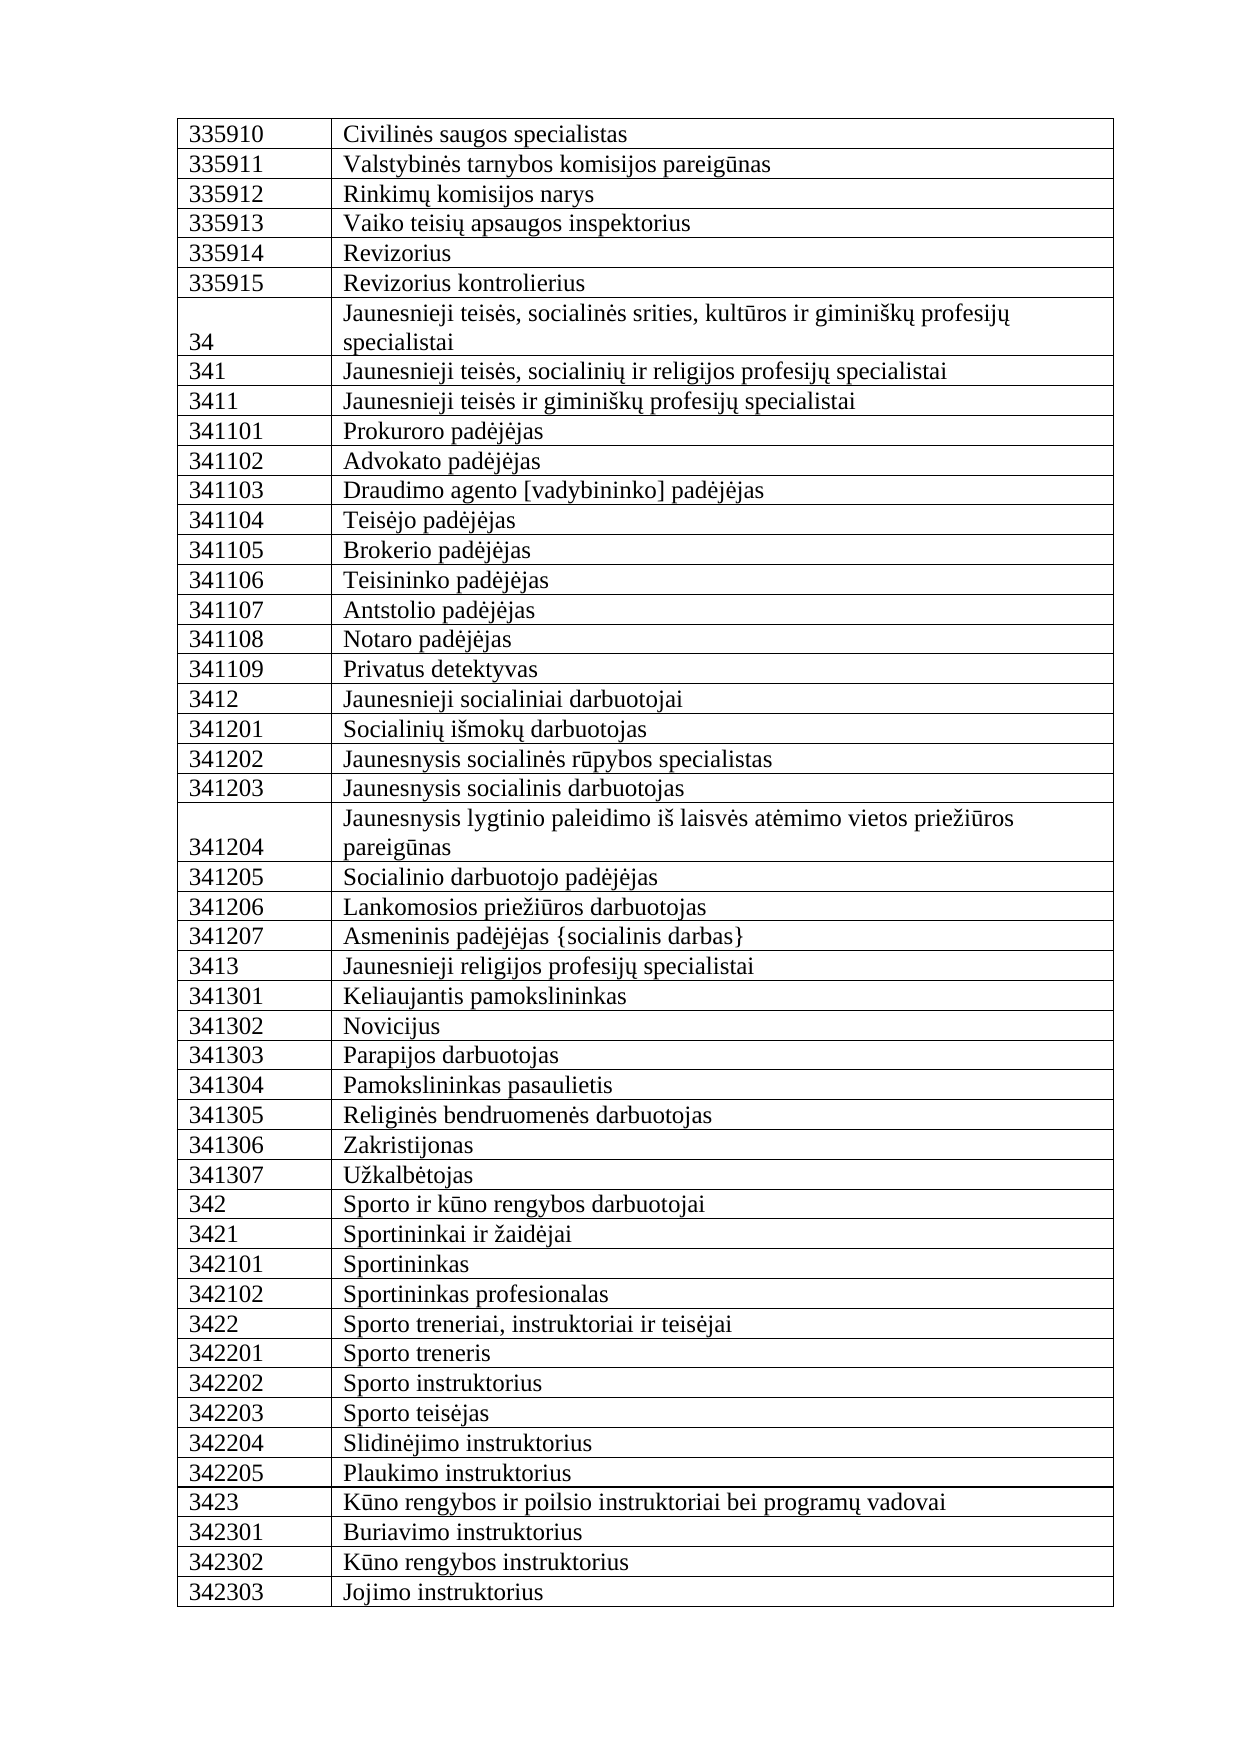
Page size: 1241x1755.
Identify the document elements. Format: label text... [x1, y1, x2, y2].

table_cell 341102 [178, 446, 331, 474]
table_cell [1114, 237, 1119, 267]
table_cell 342201 [178, 1339, 331, 1367]
table_cell 341101 [178, 416, 331, 445]
table_cell 341205 [178, 862, 331, 891]
table_cell 341105 [178, 535, 331, 564]
table_cell 342202 [178, 1368, 331, 1397]
table_cell 335915 [178, 268, 331, 297]
table_cell [1114, 1278, 1119, 1308]
table_cell [1114, 1129, 1119, 1159]
table_cell [1114, 773, 1119, 802]
table_cell [1114, 445, 1119, 474]
table_cell [1114, 683, 1119, 713]
table_cell 3423 [178, 1488, 331, 1516]
table_cell 341106 [178, 565, 331, 594]
table_cell Socialinio darbuotojo padėjėjas [332, 862, 1113, 891]
table_cell Civilinės saugos specialistas [332, 119, 1113, 148]
table_cell 341301 [178, 981, 331, 1010]
table_cell [1114, 118, 1119, 148]
table_cell [1114, 1218, 1119, 1248]
table_cell [1114, 1457, 1119, 1486]
table_cell 342301 [178, 1517, 331, 1546]
table_cell 341207 [178, 921, 331, 950]
table_cell [1114, 1516, 1119, 1546]
table_cell Sporto treneris [332, 1339, 1113, 1367]
table_cell 335912 [178, 179, 331, 207]
table_cell Rinkimų komisijos narys [332, 179, 1113, 207]
table_cell [1114, 564, 1119, 594]
table_cell Draudimo agento [vadybininko] padėjėjas [332, 476, 1113, 504]
table_cell Prokuroro padėjėjas [332, 416, 1113, 445]
table_cell Teisėjo padėjėjas [332, 505, 1113, 534]
table_cell Notaro padėjėjas [332, 625, 1113, 653]
table_cell 341109 [178, 654, 331, 683]
table_cell Kūno rengybos ir poilsio instruktoriai bei programų vadovai [332, 1488, 1113, 1516]
table_cell [1114, 1308, 1119, 1337]
table_cell 341104 [178, 505, 331, 534]
table_cell 342303 [178, 1577, 331, 1606]
table_cell 335914 [178, 238, 331, 267]
table_cell 3422 [178, 1309, 331, 1337]
table_cell 3411 [178, 386, 331, 415]
table_cell Kūno rengybos instruktorius [332, 1547, 1113, 1576]
table_cell Slidinėjimo instruktorius [332, 1428, 1113, 1457]
table_cell 335910 [178, 119, 331, 148]
table_cell [1114, 1189, 1119, 1218]
table_cell Antstolio padėjėjas [332, 595, 1113, 623]
table_cell 341108 [178, 625, 331, 653]
table_cell [1114, 950, 1119, 980]
table_cell Vaiko teisių apsaugos inspektorius [332, 209, 1113, 237]
table_cell Buriavimo instruktorius [332, 1517, 1113, 1546]
table_cell Jaunesnysis socialinis darbuotojas [332, 774, 1113, 802]
table_cell 341306 [178, 1130, 331, 1159]
table_cell [1114, 475, 1119, 504]
table_cell [1114, 713, 1119, 743]
table_cell 341204 [178, 803, 331, 861]
table_cell [1114, 920, 1119, 950]
table_cell [1114, 653, 1119, 683]
table_cell 341302 [178, 1011, 331, 1039]
table_cell 341307 [178, 1160, 331, 1188]
table_cell [1114, 1159, 1119, 1188]
table_cell Jaunesnieji teisės, socialinių ir religijos profesijų specialistai [332, 356, 1113, 385]
table_cell [1114, 861, 1119, 891]
table_cell Brokerio padėjėjas [332, 535, 1113, 564]
table_cell [1114, 297, 1119, 355]
table_cell [1114, 891, 1119, 920]
table_cell 342203 [178, 1398, 331, 1427]
table_cell 342204 [178, 1428, 331, 1457]
table_cell [1114, 594, 1119, 623]
table_cell Pamokslininkas pasaulietis [332, 1070, 1113, 1099]
table_cell 34 [178, 298, 331, 355]
table_cell Jaunesnieji religijos profesijų specialistai [332, 951, 1113, 980]
table_cell 342102 [178, 1279, 331, 1308]
table_cell [1114, 1248, 1119, 1278]
table_cell [1114, 624, 1119, 653]
table_cell 341305 [178, 1100, 331, 1129]
table_cell [1114, 1397, 1119, 1427]
table_cell Jaunesnieji socialiniai darbuotojai [332, 684, 1113, 713]
table_cell [1114, 1099, 1119, 1129]
table_cell Jaunesnysis socialinės rūpybos specialistas [332, 744, 1113, 772]
table_cell 341203 [178, 774, 331, 802]
table_cell Zakristijonas [332, 1130, 1113, 1159]
table_cell [1114, 415, 1119, 445]
table_cell [1114, 1576, 1119, 1606]
table_cell Parapijos darbuotojas [332, 1041, 1113, 1069]
table_cell [1114, 1338, 1119, 1367]
table_cell Socialinių išmokų darbuotojas [332, 714, 1113, 743]
table_cell [1114, 208, 1119, 237]
table_cell Jojimo instruktorius [332, 1577, 1113, 1606]
table_cell Jaunesnieji teisės, socialinės srities, kultūros ir giminiškų profesijų specialistai [332, 298, 1113, 355]
table_cell Teisininko padėjėjas [332, 565, 1113, 594]
table_cell [1114, 743, 1119, 772]
table_cell [1114, 355, 1119, 385]
table_cell Revizorius [332, 238, 1113, 267]
table_cell Lankomosios priežiūros darbuotojas [332, 892, 1113, 920]
table_cell Plaukimo instruktorius [332, 1458, 1113, 1486]
table_cell Sportininkai ir žaidėjai [332, 1219, 1113, 1248]
table_cell 342205 [178, 1458, 331, 1486]
table_cell 335913 [178, 209, 331, 237]
table_cell [1114, 1069, 1119, 1099]
table_cell Sportininkas profesionalas [332, 1279, 1113, 1308]
table_cell 342 [178, 1190, 331, 1218]
table_cell Novicijus [332, 1011, 1113, 1039]
table_cell [1114, 504, 1119, 534]
table_cell Jaunesnieji teisės ir giminiškų profesijų specialistai [332, 386, 1113, 415]
table_cell Valstybinės tarnybos komisijos pareigūnas [332, 149, 1113, 178]
table_cell Jaunesnysis lygtinio paleidimo iš laisvės atėmimo vietos priežiūros pareigūnas [332, 803, 1113, 861]
table_cell 341 [178, 356, 331, 385]
table_cell [1114, 1486, 1119, 1516]
table_cell 341303 [178, 1041, 331, 1069]
table_cell Sporto treneriai, instruktoriai ir teisėjai [332, 1309, 1113, 1337]
table_cell 3421 [178, 1219, 331, 1248]
table_cell [1114, 267, 1119, 297]
table_cell Religinės bendruomenės darbuotojas [332, 1100, 1113, 1129]
table_cell 341304 [178, 1070, 331, 1099]
table_cell Sportininkas [332, 1249, 1113, 1278]
table_cell [1114, 1546, 1119, 1576]
table_cell 3412 [178, 684, 331, 713]
table_cell 335911 [178, 149, 331, 178]
table_cell 341103 [178, 476, 331, 504]
table_cell [1114, 148, 1119, 178]
table_cell [1114, 802, 1119, 861]
table_cell 342302 [178, 1547, 331, 1576]
table_cell 341202 [178, 744, 331, 772]
table_cell Privatus detektyvas [332, 654, 1113, 683]
table_cell Sporto ir kūno rengybos darbuotojai [332, 1190, 1113, 1218]
table_cell 342101 [178, 1249, 331, 1278]
table_cell Užkalbėtojas [332, 1160, 1113, 1188]
table_cell 341107 [178, 595, 331, 623]
table_cell 341201 [178, 714, 331, 743]
table_cell [1114, 1427, 1119, 1457]
table_cell 3413 [178, 951, 331, 980]
table_cell Advokato padėjėjas [332, 446, 1113, 474]
table_cell [1114, 534, 1119, 564]
table_cell [1114, 980, 1119, 1010]
table_cell [1114, 1010, 1119, 1039]
table_cell Asmeninis padėjėjas {socialinis darbas} [332, 921, 1113, 950]
table_cell Revizorius kontrolierius [332, 268, 1113, 297]
table_cell Keliaujantis pamokslininkas [332, 981, 1113, 1010]
table_cell [1114, 385, 1119, 415]
table_cell [1114, 178, 1119, 207]
table_cell Sporto teisėjas [332, 1398, 1113, 1427]
table_cell 341206 [178, 892, 331, 920]
table_cell Sporto instruktorius [332, 1368, 1113, 1397]
table_cell [1114, 1367, 1119, 1397]
table_cell [1114, 1040, 1119, 1069]
